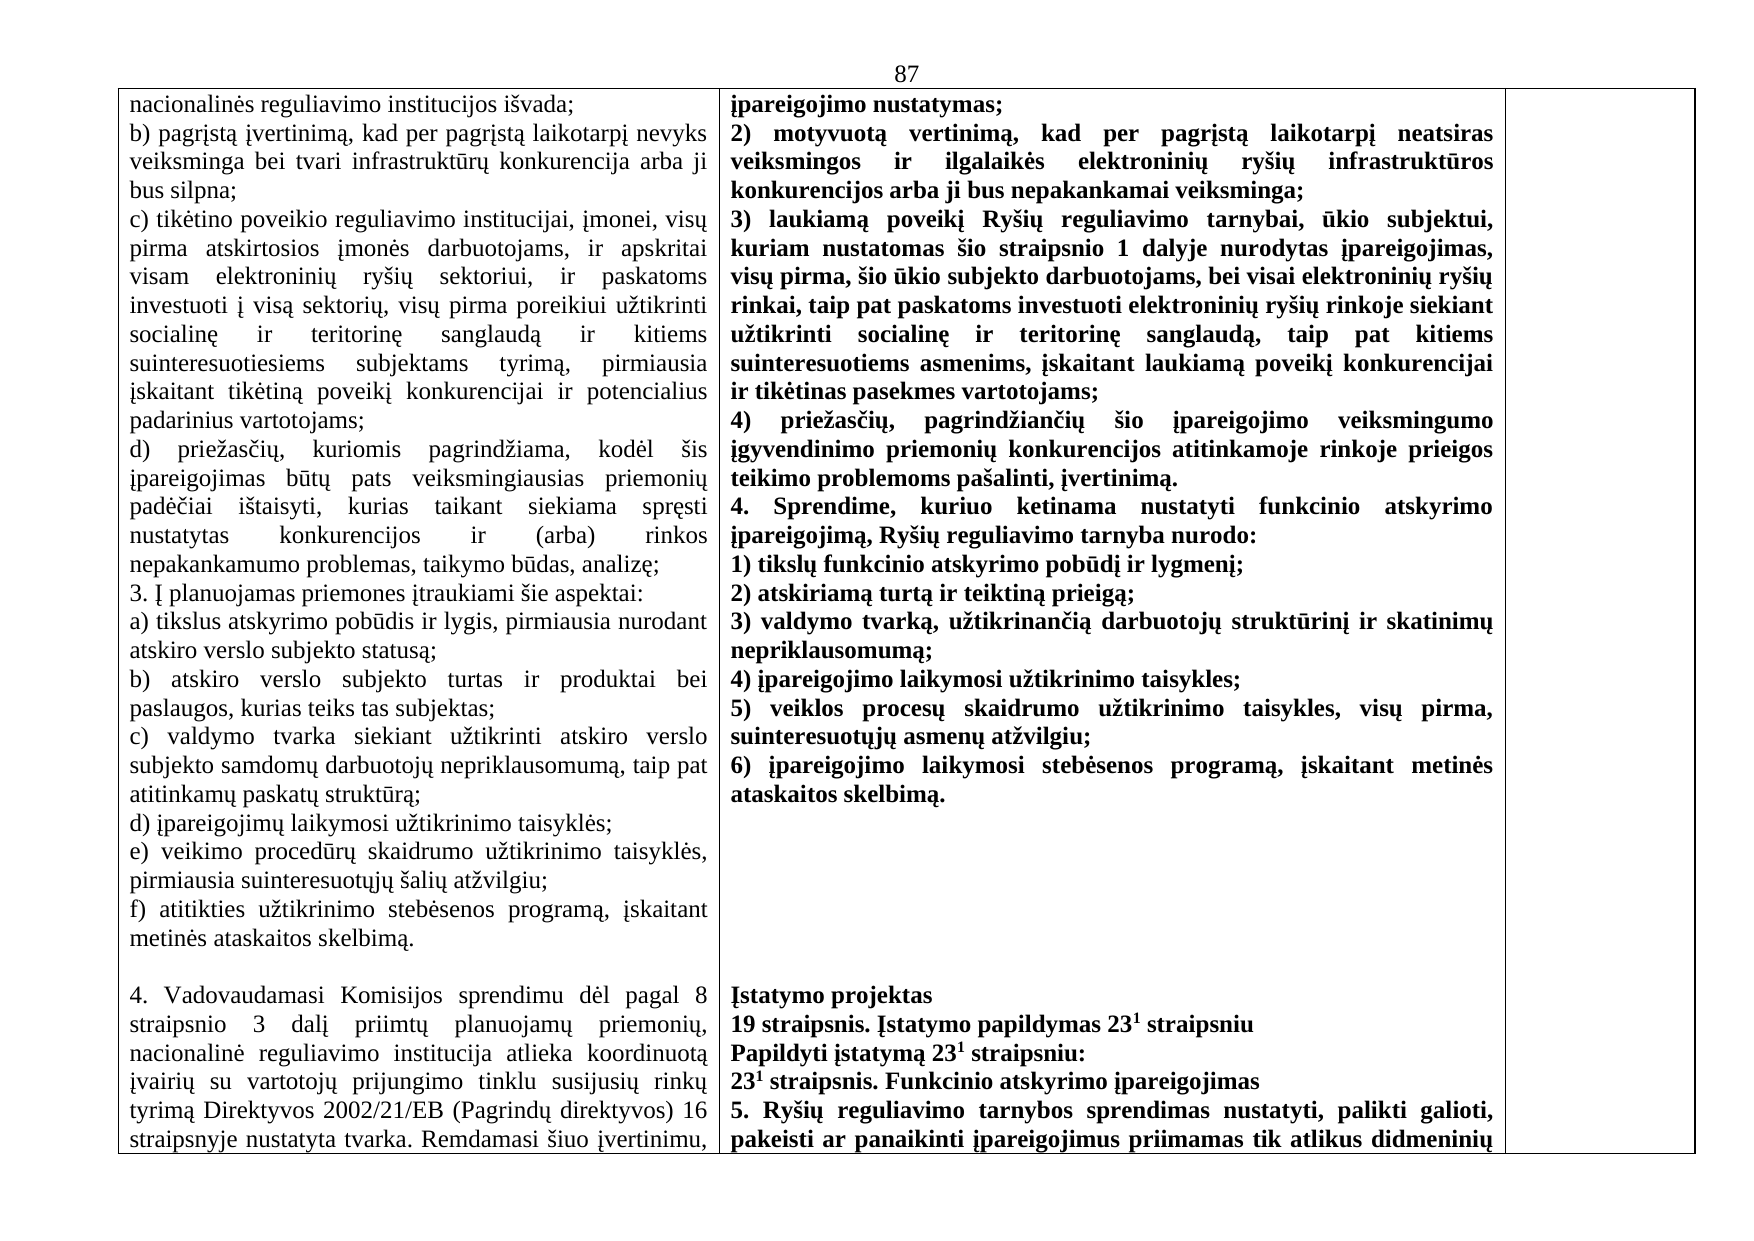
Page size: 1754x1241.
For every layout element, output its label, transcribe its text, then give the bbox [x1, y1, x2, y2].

table_cell [1506, 89, 1694, 1153]
table_cell nacionalinės reguliavimo institucijos išvada; b) pagrįstą įvertinimą, kad per pagrįstą laikotarpį nevyks veiksminga bei tvari infrastruktūrų konkurencija arba ji bus silpna; c) tikėtino poveikio reguliavimo institucijai, įmonei, visų pirma atskirtosios įmonės darbuotojams, ir apskritai visam elektroninių ryšių sektoriui, ir paskatoms investuoti į visą sektorių, visų pirma poreikiui užtikrinti socialinę ir teritorinę sanglaudą ir kitiems suinteresuotiesiems subjektams tyrimą, pirmiausia įskaitant tikėtiną poveikį konkurencijai ir potencialius padarinius vartotojams; d) priežasčių, kuriomis pagrindžiama, kodėl šis įpareigojimas būtų pats veiksmingiausias priemonių padėčiai ištaisyti, kurias taikant siekiama spręsti nustatytas konkurencijos ir (arba) rinkos nepakankamumo problemas, taikymo būdas, analizę; 3. Į planuojamas priemones įtraukiami šie aspektai: a) tikslus atskyrimo pobūdis ir lygis, pirmiausia nurodant atskiro verslo subjekto statusą; b) atskiro verslo subjekto turtas ir produktai bei paslaugos, kurias teiks tas subjektas; c) valdymo tvarka siekiant užtikrinti atskiro verslo subjekto samdomų darbuotojų nepriklausomumą, taip pat atitinkamų paskatų struktūrą; d) įpareigojimų laikymosi užtikrinimo taisyklės; e) veikimo procedūrų skaidrumo užtikrinimo taisyklės, pirmiausia suinteresuotųjų šalių atžvilgiu; f) atitikties užtikrinimo stebėsenos programą, įskaitant metinės ataskaitos skelbimą. 4. Vadovaudamasi Komisijos sprendimu dėl pagal 8 straipsnio 3 dalį priimtų planuojamų priemonių, nacionalinė reguliavimo institucija atlieka koordinuotą įvairių su vartotojų prijungimo tinklu susijusių rinkų tyrimą Direktyvos 2002/21/EB (Pagrindų direktyvos) 16 straipsnyje nustatyta tvarka. Remdamasi šiuo įvertinimu, [119, 89, 719, 1153]
table_cell įpareigojimo nustatymas; 2) motyvuotą vertinimą, kad per pagrįstą laikotarpį neatsiras veiksmingos ir ilgalaikės elektroninių ryšių infrastruktūros konkurencijos arba ji bus nepakankamai veiksminga; 3) laukiamą poveikį Ryšių reguliavimo tarnybai, ūkio subjektui, kuriam nustatomas šio straipsnio 1 dalyje nurodytas įpareigojimas, visų pirma, šio ūkio subjekto darbuotojams, bei visai elektroninių ryšių rinkai, taip pat paskatoms investuoti elektroninių ryšių rinkoje siekiant užtikrinti socialinę ir teritorinę sanglaudą, taip pat kitiems suinteresuotiems asmenims, įskaitant laukiamą poveikį konkurencijai ir tikėtinas pasekmes vartotojams; 4) priežasčių, pagrindžiančių šio įpareigojimo veiksmingumo įgyvendinimo priemonių konkurencijos atitinkamoje rinkoje prieigos teikimo problemoms pašalinti, įvertinimą. 4. Sprendime, kuriuo ketinama nustatyti funkcinio atskyrimo įpareigojimą, Ryšių reguliavimo tarnyba nurodo: 1) tikslų funkcinio atskyrimo pobūdį ir lygmenį; 2) atskiriamą turtą ir teiktiną prieigą; 3) valdymo tvarką, užtikrinančią darbuotojų struktūrinį ir skatinimų nepriklausomumą; 4) įpareigojimo laikymosi užtikrinimo taisykles; 5) veiklos procesų skaidrumo užtikrinimo taisykles, visų pirma, suinteresuotųjų asmenų atžvilgiu; 6) įpareigojimo laikymosi stebėsenos programą, įskaitant metinės ataskaitos skelbimą. Įstatymo projektas 19 straipsnis. Įstatymo papildymas 231 straipsniu Papildyti įstatymą 231 straipsniu: 231 straipsnis. Funkcinio atskyrimo įpareigojimas 5. Ryšių reguliavimo tarnybos sprendimas nustatyti, palikti galioti, pakeisti ar panaikinti įpareigojimus priimamas tik atlikus didmeninių [720, 89, 1505, 1153]
